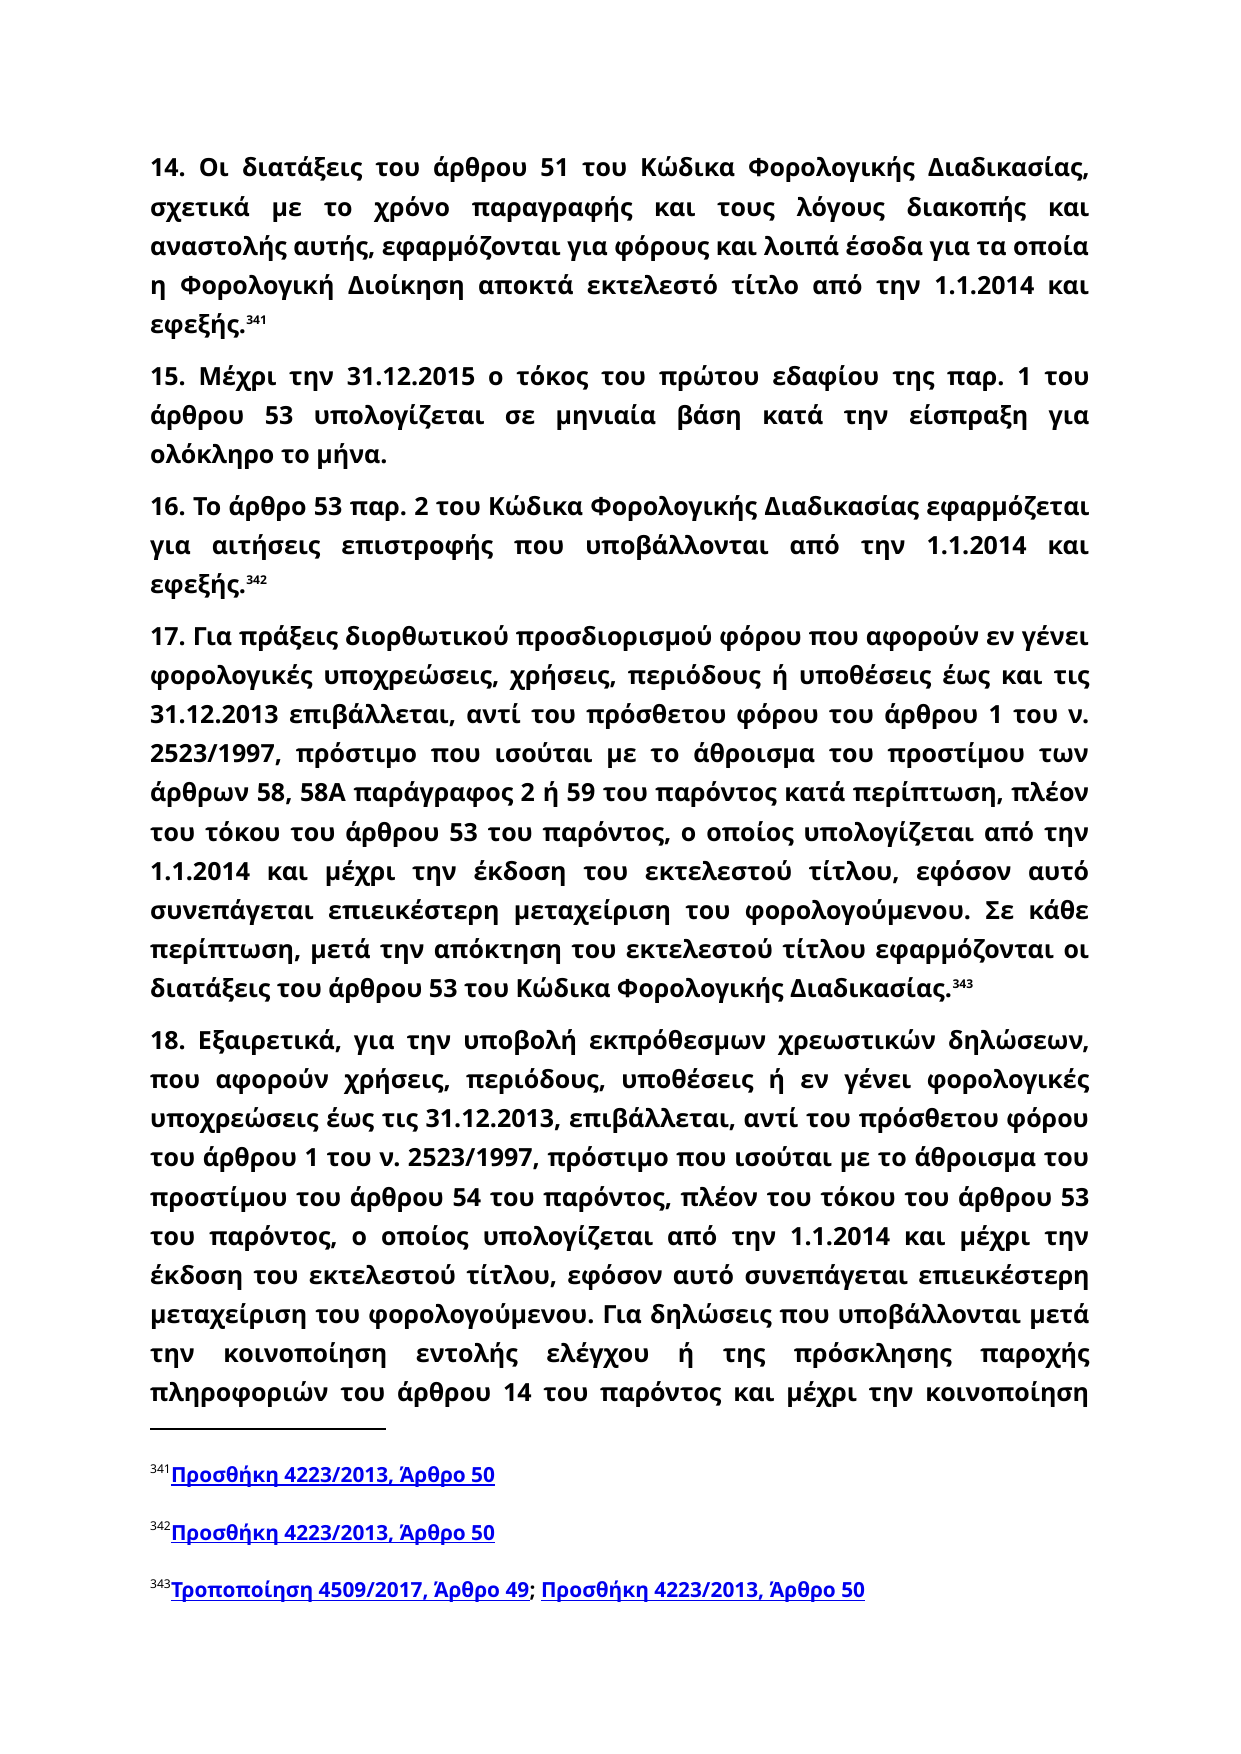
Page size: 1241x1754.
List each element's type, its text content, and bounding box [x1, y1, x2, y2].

text 18. Εξαιρετικά, για την υποβολή εκπρόθεσμων χρεωστικών δηλώσεων, που αφορούν χρήσεις, περιόδους, υποθέσεις ή εν γένει φορολογικές υποχρεώσεις έως τις 31.12.2013, επιβάλλεται, αντί του πρόσθετου φόρου του άρθρου 1 του ν. 2523/1997, πρόστιμο που ισούται με το άθροισμα του προστίμου του άρθρου 54 του παρόντος, πλέον του τόκου του άρθρου 53 του παρόντος, ο οποίος υπολογίζεται από την 1.1.2014 και μέχρι την έκδοση του εκτελεστού τίτλου, εφόσον αυτό συνεπάγεται επιεικέστερη μεταχείριση του φορολογούμενου. Για δηλώσεις που υποβάλλονται μετά την κοινοποίηση εντολής ελέγχου ή της πρόσκλησης παροχής πληροφοριών του άρθρου 14 του παρόντος και μέχρι την κοινοποίηση [150, 1022, 1090, 1409]
text 17. Για πράξεις διορθωτικού προσδιορισμού φόρου που αφορούν εν γένει φορολογικές υποχρεώσεις, χρήσεις, περιόδους ή υποθέσεις έως και τις 31.12.2013 επιβάλλεται, αντί του πρόσθετου φόρου του άρθρου 1 του ν. 2523/1997, πρόστιμο που ισούται με το άθροισμα του προστίμου των άρθρων 58, 58Α παράγραφος 2 ή 59 του παρόντος κατά περίπτωση, πλέον του τόκου του άρθρου 53 του παρόντος, ο οποίος υπολογίζεται από την 1.1.2014 και μέχρι την έκδοση του εκτελεστού τίτλου, εφόσον αυτό συνεπάγεται επιεικέστερη μεταχείριση του φορολογούμενου. Σε κάθε περίπτωση, μετά την απόκτηση του εκτελεστού τίτλου εφαρμόζονται οι διατάξεις του άρθρου 53 του Κώδικα Φορολογικής Διαδικασίας. [150, 618, 1090, 1005]
text Προσθήκη 4223/2013, Άρθρο 50 [150, 1460, 1090, 1489]
text 15. Μέχρι την 31.12.2015 ο τόκος του πρώτου εδαφίου της παρ. 1 του άρθρου 53 υπολογίζεται σε μηνιαία βάση κατά την είσπραξη για ολόκληρο το μήνα. [150, 358, 1090, 471]
text Τροποποίηση 4509/2017, Άρθρο 49; Προσθήκη 4223/2013, Άρθρο 50 [150, 1576, 1090, 1604]
text 16. Το άρθρο 53 παρ. 2 του Κώδικα Φορολογικής Διαδικασίας εφαρμόζεται για αιτήσεις επιστροφής που υποβάλλονται από την 1.1.2014 και εφεξής. [150, 488, 1090, 601]
text Προσθήκη 4223/2013, Άρθρο 50 [150, 1518, 1090, 1546]
text 14. Οι διατάξεις του άρθρου 51 του Κώδικα Φορολογικής Διαδικασίας, σχετικά με το χρόνο παραγραφής και τους λόγους διακοπής και αναστολής αυτής, εφαρμόζονται για φόρους και λοιπά έσοδα για τα οποία η Φορολογική Διοίκηση αποκτά εκτελεστό τίτλο από την 1.1.2014 και εφεξής. [150, 150, 1090, 341]
